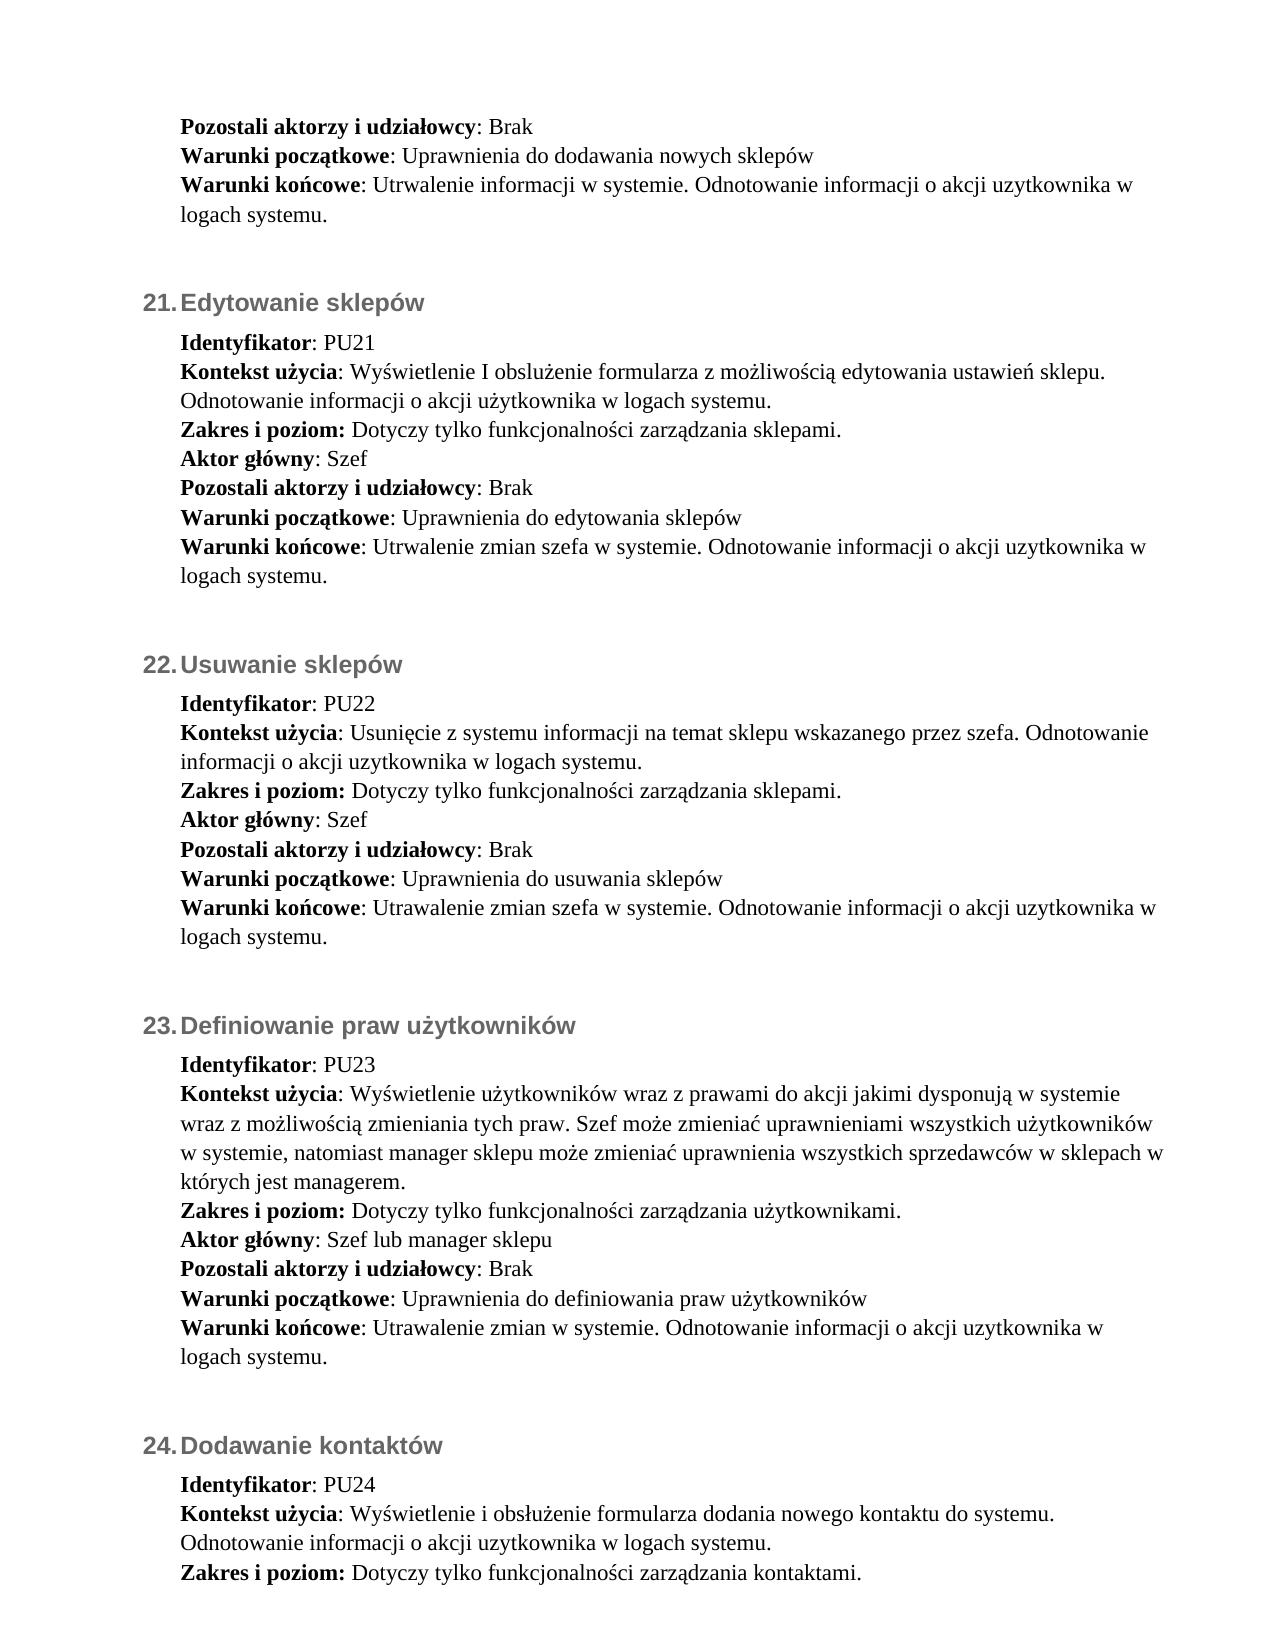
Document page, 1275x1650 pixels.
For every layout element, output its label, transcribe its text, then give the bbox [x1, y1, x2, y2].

text Identyfikator: PU23 [180, 1052, 1170, 1078]
text Warunki końcowe: Utrwalenie zmian szefa w systemie. Odnotowanie informacji o akcji uzytkownika w logach systemu. [180, 534, 1170, 588]
text Warunki początkowe: Uprawnienia do definiowania praw użytkowników [180, 1286, 1170, 1311]
text Warunki początkowe: Uprawnienia do dodawania nowych sklepów [180, 143, 1170, 169]
text Warunki końcowe: Utrwalenie informacji w systemie. Odnotowanie informacji o akcji uzytkownika w logach systemu. [180, 172, 1170, 227]
text Pozostali aktorzy i udziałowcy: Brak [180, 114, 1170, 139]
text Identyfikator: PU22 [180, 691, 1170, 716]
text Pozostali aktorzy i udziałowcy: Brak [180, 1256, 1170, 1282]
text Kontekst użycia: Wyświetlenie i obsłużenie formularza dodania nowego kontaktu do systemu. Odnotowanie informacji o akcji uzytkownika w logach systemu. [180, 1501, 1170, 1556]
text Aktor główny: Szef [180, 446, 1170, 472]
text Identyfikator: PU24 [180, 1472, 1170, 1497]
text Warunki końcowe: Utrawalenie zmian szefa w systemie. Odnotowanie informacji o akcji uzytkownika w logach systemu. [180, 895, 1170, 949]
text Aktor główny: Szef [180, 807, 1170, 833]
subtitle Definiowanie praw użytkowników [143, 1012, 1170, 1040]
text Pozostali aktorzy i udziałowcy: Brak [180, 837, 1170, 862]
text Warunki końcowe: Utrawalenie zmian w systemie. Odnotowanie informacji o akcji uzytkownika w logach systemu. [180, 1315, 1170, 1369]
subtitle Usuwanie sklepów [143, 650, 1170, 678]
subtitle Dodawanie kontaktów [143, 1432, 1170, 1459]
text Zakres i poziom: Dotyczy tylko funkcjonalności zarządzania sklepami. [180, 417, 1170, 442]
text Zakres i poziom: Dotyczy tylko funkcjonalności zarządzania użytkownikami. [180, 1198, 1170, 1223]
text Identyfikator: PU21 [180, 329, 1170, 355]
text Warunki początkowe: Uprawnienia do edytowania sklepów [180, 504, 1170, 530]
text Pozostali aktorzy i udziałowcy: Brak [180, 475, 1170, 501]
text Aktor główny: Szef lub manager sklepu [180, 1227, 1170, 1253]
text Zakres i poziom: Dotyczy tylko funkcjonalności zarządzania kontaktami. [180, 1559, 1170, 1585]
text Kontekst użycia: Usunięcie z systemu informacji na temat sklepu wskazanego przez szefa. Odnotowanie informacji o akcji uzytkownika w logach systemu. [180, 720, 1170, 774]
text Kontekst użycia: Wyświetlenie I obslużenie formularza z możliwością edytowania ustawień sklepu. Odnotowanie informacji o akcji użytkownika w logach systemu. [180, 359, 1170, 413]
text Zakres i poziom: Dotyczy tylko funkcjonalności zarządzania sklepami. [180, 778, 1170, 804]
subtitle Edytowanie sklepów [143, 289, 1170, 317]
text Kontekst użycia: Wyświetlenie użytkowników wraz z prawami do akcji jakimi dysponują w systemie wraz z możliwością zmieniania tych praw. Szef może zmieniać uprawnieniami wszystkich użytkowników w systemie, natomiast manager sklepu może zmieniać uprawnienia wszystkich sprzedawców w sklepach w których jest managerem. [180, 1081, 1170, 1194]
text Warunki początkowe: Uprawnienia do usuwania sklepów [180, 866, 1170, 891]
